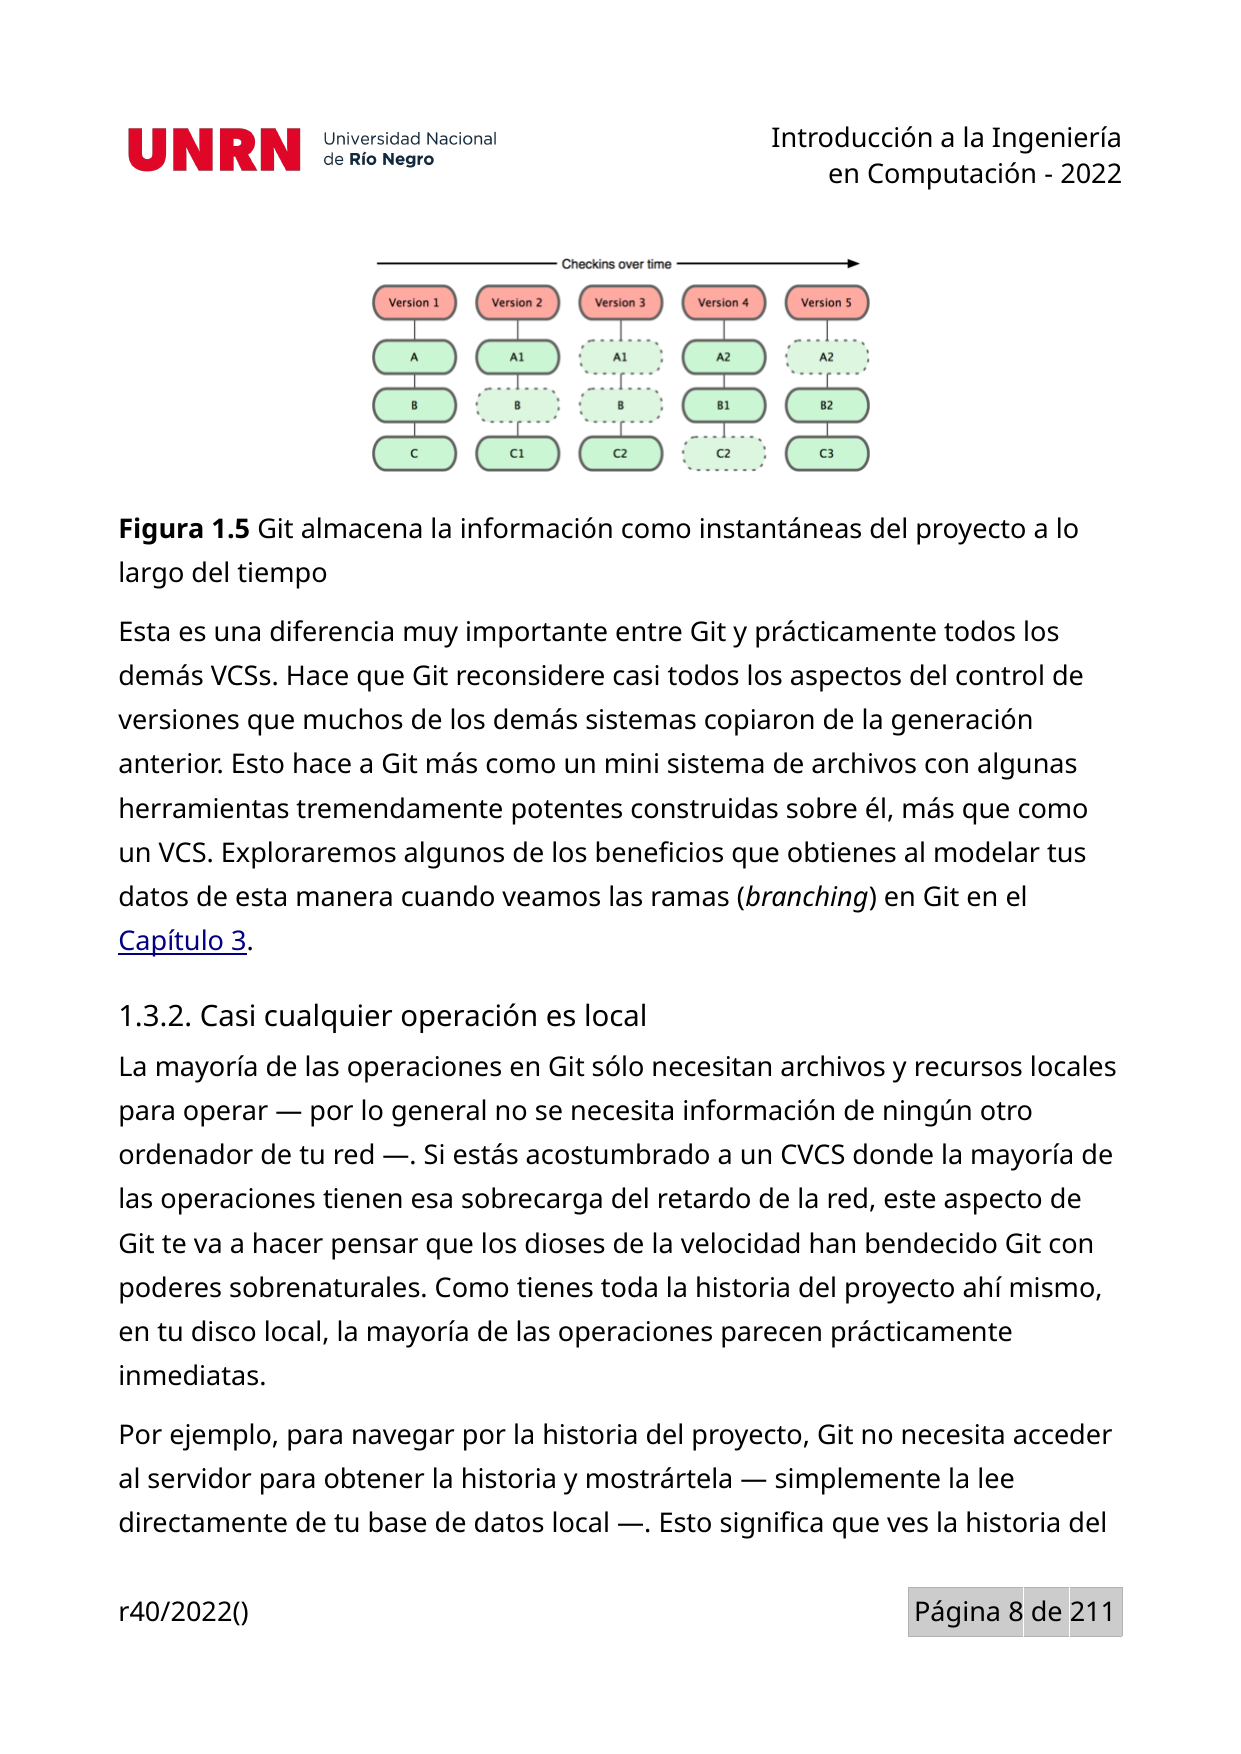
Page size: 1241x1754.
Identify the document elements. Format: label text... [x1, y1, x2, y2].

picture [370, 250, 870, 473]
text Esta es una diferencia muy importante entre Git y prácticamente todos los demás VCSs. Hace que Git reconsidere casi todos los aspectos del control de versiones que muchos de los demás sistemas copiaron de la generación anterior. Esto hace a Git más como un mini sistema de archivos con algunas herramientas tremendamente potentes construidas sobre él, más que como un VCS. Exploraremos algunos de los beneficios que obtienes al modelar tus datos de esta manera cuando veamos las ramas (branching) en Git en el Capítulo 3. [118, 612, 1122, 958]
subtitle 1.3.2. Casi cualquier operación es local [118, 995, 1122, 1035]
picture [118, 118, 505, 180]
text Por ejemplo, para navegar por la historia del proyecto, Git no necesita acceder al servidor para obtener la historia y mostrártela — simplemente la lee directamente de tu base de datos local —. Esto significa que ves la historia del [118, 1415, 1122, 1541]
text Figura 1.5 Git almacena la información como instantáneas del proyecto a lo largo del tiempo [118, 221, 1122, 591]
text La mayoría de las operaciones en Git sólo necesitan archivos y recursos locales para operar — por lo general no se necesita información de ningún otro ordenador de tu red —. Si estás acostumbrado a un CVCS donde la mayoría de las operaciones tienen esa sobrecarga del retardo de la red, este aspecto de Git te va a hacer pensar que los dioses de la velocidad han bendecido Git con poderes sobrenaturales. Como tienes toda la historia del proyecto ahí mismo, en tu disco local, la mayoría de las operaciones parecen prácticamente inmediatas. [118, 1047, 1122, 1393]
